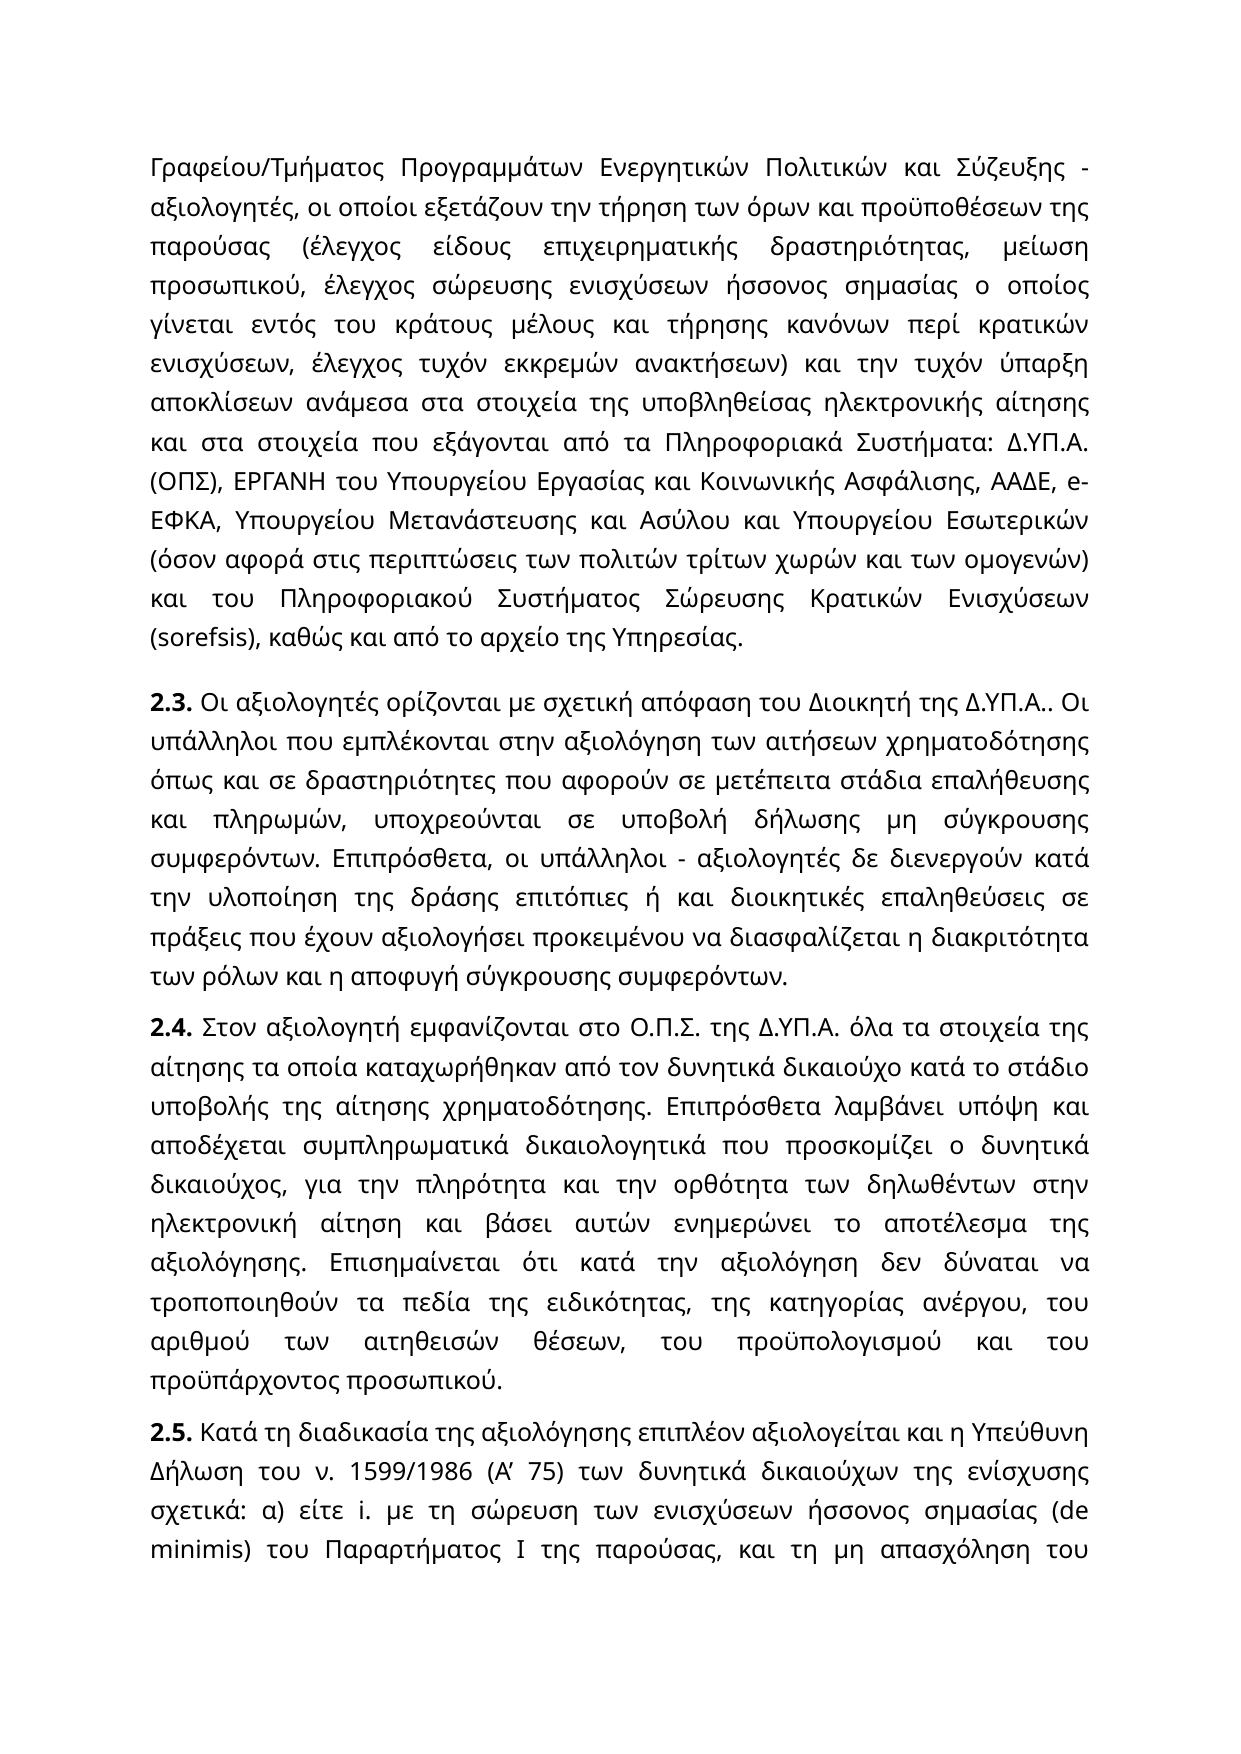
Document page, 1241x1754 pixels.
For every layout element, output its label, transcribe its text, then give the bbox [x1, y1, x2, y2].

text 2.3. Οι αξιολογητές ορίζονται με σχετική απόφαση του Διοικητή της Δ.ΥΠ.Α.. Οι υπάλληλοι που εμπλέκονται στην αξιολόγηση των αιτήσεων χρηματοδότησης όπως και σε δραστηριότητες που αφορούν σε μετέπειτα στάδια επαλήθευσης και πληρωμών, υποχρεούνται σε υποβολή δήλωσης μη σύγκρουσης συμφερόντων. Επιπρόσθετα, οι υπάλληλοι - αξιολογητές δε διενεργούν κατά την υλοποίηση της δράσης επιτόπιες ή και διοικητικές επαληθεύσεις σε πράξεις που έχουν αξιολογήσει προκειμένου να διασφαλίζεται η διακριτότητα των ρόλων και η αποφυγή σύγκρουσης συμφερόντων. [150, 684, 1090, 992]
text Γραφείου/Τμήματος Προγραμμάτων Ενεργητικών Πολιτικών και Σύζευξης - αξιολογητές, οι οποίοι εξετάζουν την τήρηση των όρων και προϋποθέσεων της παρούσας (έλεγχος είδους επιχειρηματικής δραστηριότητας, μείωση προσωπικού, έλεγχος σώρευσης ενισχύσεων ήσσονος σημασίας ο οποίος γίνεται εντός του κράτους μέλους και τήρησης κανόνων περί κρατικών ενισχύσεων, έλεγχος τυχόν εκκρεμών ανακτήσεων) και την τυχόν ύπαρξη αποκλίσεων ανάμεσα στα στοιχεία της υποβληθείσας ηλεκτρονικής αίτησης και στα στοιχεία που εξάγονται από τα Πληροφοριακά Συστήματα: Δ.ΥΠ.Α. (ΟΠΣ), ΕΡΓΑΝΗ του Υπουργείου Εργασίας και Κοινωνικής Ασφάλισης, ΑΑΔΕ, e-ΕΦΚΑ, Υπουργείου Μετανάστευσης και Ασύλου και Υπουργείου Εσωτερικών (όσον αφορά στις περιπτώσεις των πολιτών τρίτων χωρών και των ομογενών) και του Πληροφοριακού Συστήματος Σώρευσης Κρατικών Ενισχύσεων (sorefsis), καθώς και από το αρχείο της Υπηρεσίας. [150, 150, 1090, 654]
text 2.5. Κατά τη διαδικασία της αξιολόγησης επιπλέον αξιολογείται και η Υπεύθυνη Δήλωση του ν. 1599/1986 (Α’ 75) των δυνητικά δικαιούχων της ενίσχυσης σχετικά: α) είτε i. με τη σώρευση των ενισχύσεων ήσσονος σημασίας (de minimis) του Παραρτήματος Ι της παρούσας, και τη μη απασχόληση του [150, 1414, 1090, 1566]
text 2.4. Στον αξιολογητή εμφανίζονται στο Ο.Π.Σ. της Δ.ΥΠ.Α. όλα τα στοιχεία της αίτησης τα οποία καταχωρήθηκαν από τον δυνητικά δικαιούχο κατά το στάδιο υποβολής της αίτησης χρηματοδότησης. Επιπρόσθετα λαμβάνει υπόψη και αποδέχεται συμπληρωματικά δικαιολογητικά που προσκομίζει ο δυνητικά δικαιούχος, για την πληρότητα και την ορθότητα των δηλωθέντων στην ηλεκτρονική αίτηση και βάσει αυτών ενημερώνει το αποτέλεσμα της αξιολόγησης. Επισημαίνεται ότι κατά την αξιολόγηση δεν δύναται να τροποποιηθούν τα πεδία της ειδικότητας, της κατηγορίας ανέργου, του αριθμού των αιτηθεισών θέσεων, του προϋπολογισμού και του προϋπάρχοντος προσωπικού. [150, 1010, 1090, 1397]
